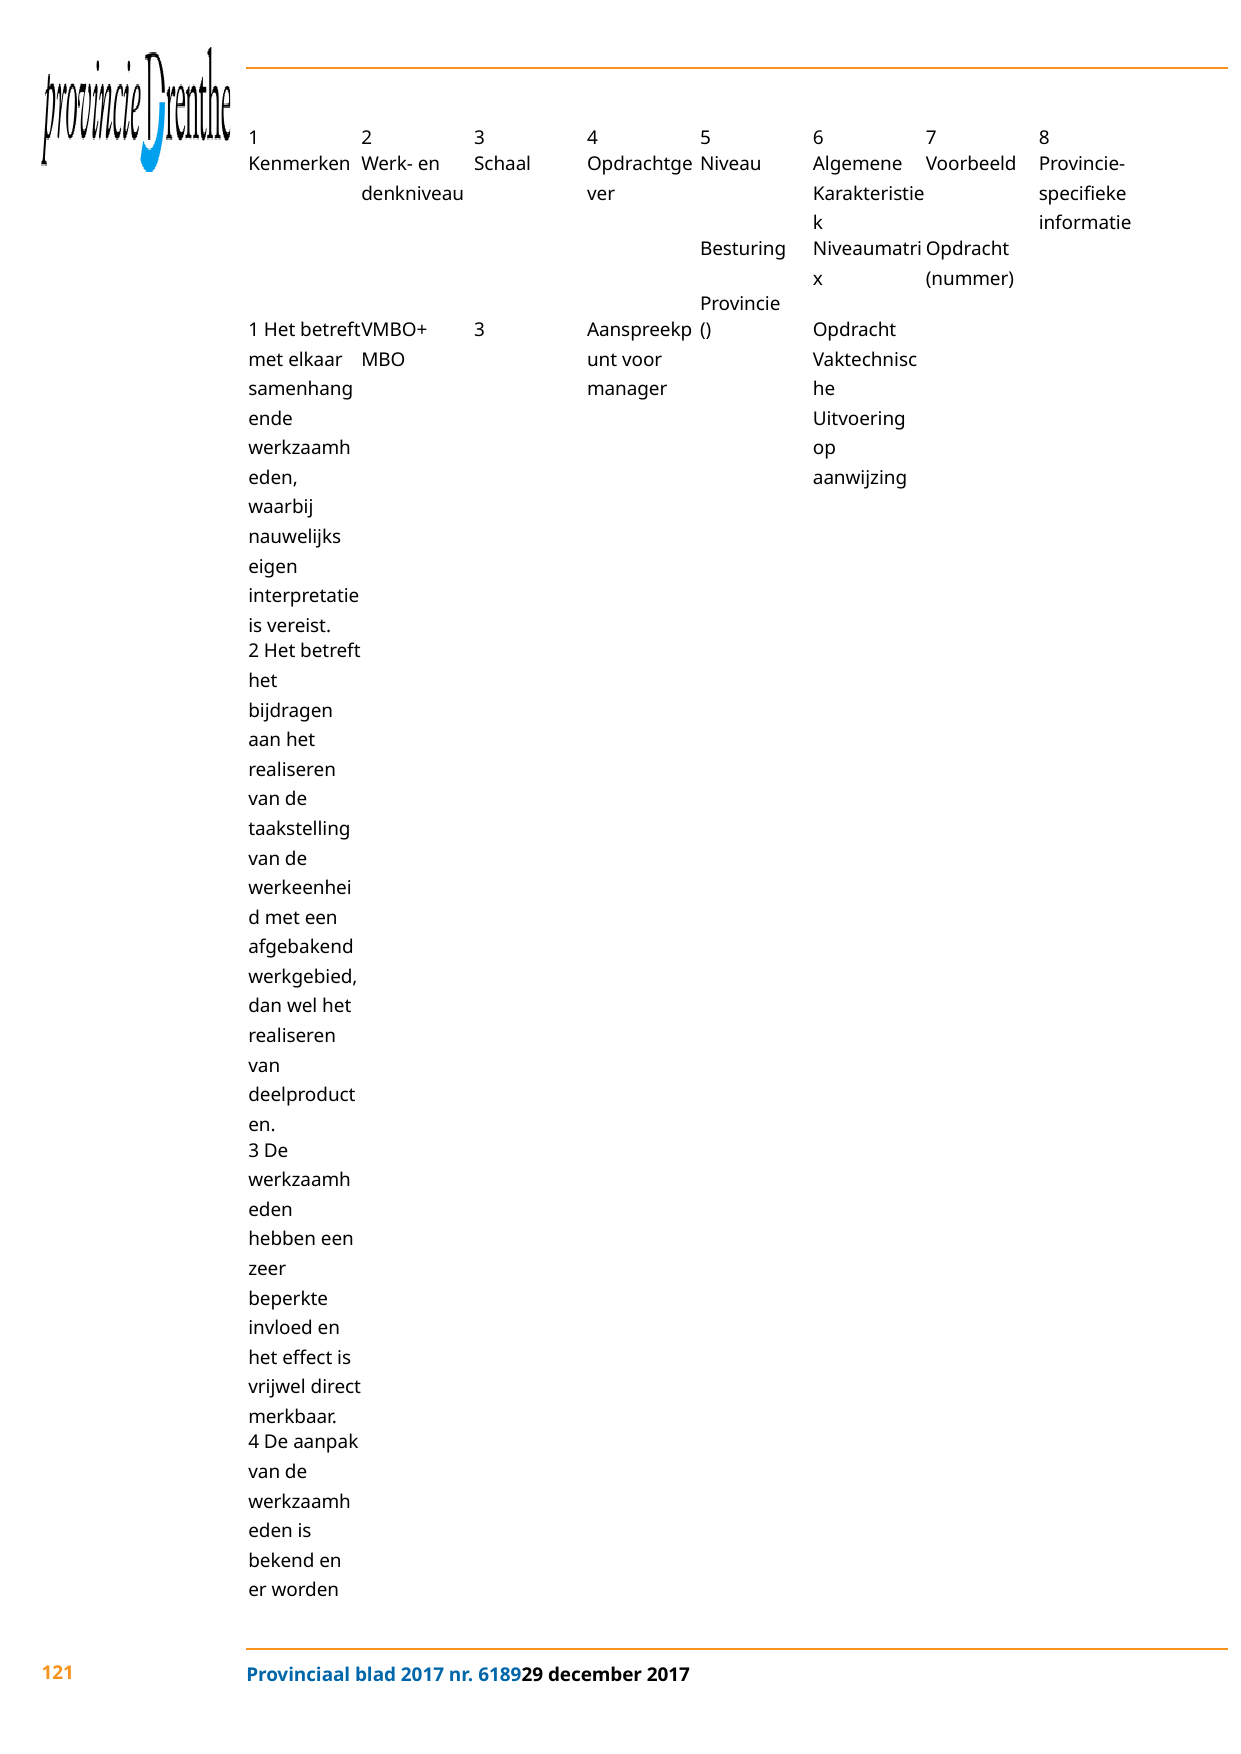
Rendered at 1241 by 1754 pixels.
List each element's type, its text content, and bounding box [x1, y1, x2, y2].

table_cell [587, 1429, 700, 1602]
table_cell Kenmerken [248, 150, 361, 235]
table_cell [1039, 1429, 1152, 1602]
table_header 4 [587, 125, 700, 150]
table_cell [813, 290, 926, 316]
table_cell [587, 1137, 700, 1429]
table_cell 3 [474, 316, 587, 638]
table_cell [926, 1137, 1038, 1429]
table_cell [361, 638, 474, 1137]
table_header 1 [248, 125, 361, 150]
table_cell [474, 1429, 587, 1602]
table_cell [248, 235, 361, 290]
table_cell [474, 235, 587, 290]
table_cell Opdrachtgever [587, 150, 700, 235]
table_cell Schaal [474, 150, 587, 235]
table_cell [700, 638, 813, 1137]
table_cell Provincie-specifieke informatie [1039, 150, 1152, 235]
table_cell 4 De aanpak van de werkzaamheden is bekend en er worden [248, 1429, 361, 1602]
table_cell 2 Het betreft het bijdragen aan het realiseren van de taakstelling van de werkeenheid met een afgebakend werkgebied, dan wel het realiseren van deelproducten. [248, 638, 361, 1137]
table_cell [474, 638, 587, 1137]
table_cell [926, 290, 1038, 316]
table_cell Niveau [700, 150, 813, 235]
table_cell [474, 290, 587, 316]
table_cell [926, 638, 1038, 1137]
table_cell [813, 638, 926, 1137]
table_cell Algemene Karakteristiek [813, 150, 926, 235]
table_cell Opdracht Vaktechnische Uitvoering op aanwijzing [813, 316, 926, 638]
table_cell [1039, 1137, 1152, 1429]
table_cell [700, 1429, 813, 1602]
table_cell [1039, 235, 1152, 290]
table_cell [1039, 638, 1152, 1137]
table_cell Niveaumatrix [813, 235, 926, 290]
table_cell 3 De werkzaamheden hebben een zeer beperkte invloed en het effect is vrijwel direct merkbaar. [248, 1137, 361, 1429]
table_cell Opdracht (nummer) [926, 235, 1038, 290]
table_cell Aanspreekpunt voor manager [587, 316, 700, 638]
table_cell [587, 290, 700, 316]
table_cell [248, 290, 361, 316]
picture [41, 47, 231, 172]
table_cell Besturing [700, 235, 813, 290]
table_cell [587, 235, 700, 290]
table_header 7 [926, 125, 1038, 150]
table_cell Provincie [700, 290, 813, 316]
table_cell [926, 1429, 1038, 1602]
table_cell [474, 1137, 587, 1429]
table_header 5 [700, 125, 813, 150]
table_header 6 [813, 125, 926, 150]
table_cell Voorbeeld [926, 150, 1038, 235]
table_cell [361, 1429, 474, 1602]
table_cell [361, 290, 474, 316]
table_cell Werk- en denkniveau [361, 150, 474, 235]
table_cell 1 Het betreft met elkaar samenhangende werkzaamheden, waarbij nauwelijks eigen interpretatie is vereist. [248, 316, 361, 638]
table_cell [700, 1137, 813, 1429]
table_cell [926, 316, 1038, 638]
table_cell [587, 638, 700, 1137]
table_header 8 [1039, 125, 1152, 150]
table_header 2 [361, 125, 474, 150]
table_cell [1039, 316, 1152, 638]
table_cell VMBO+ MBO [361, 316, 474, 638]
table_cell [361, 235, 474, 290]
table_header 3 [474, 125, 587, 150]
table_cell [813, 1137, 926, 1429]
table_cell [813, 1429, 926, 1602]
table_cell () [700, 316, 813, 638]
table_cell [1039, 290, 1152, 316]
table_cell [361, 1137, 474, 1429]
